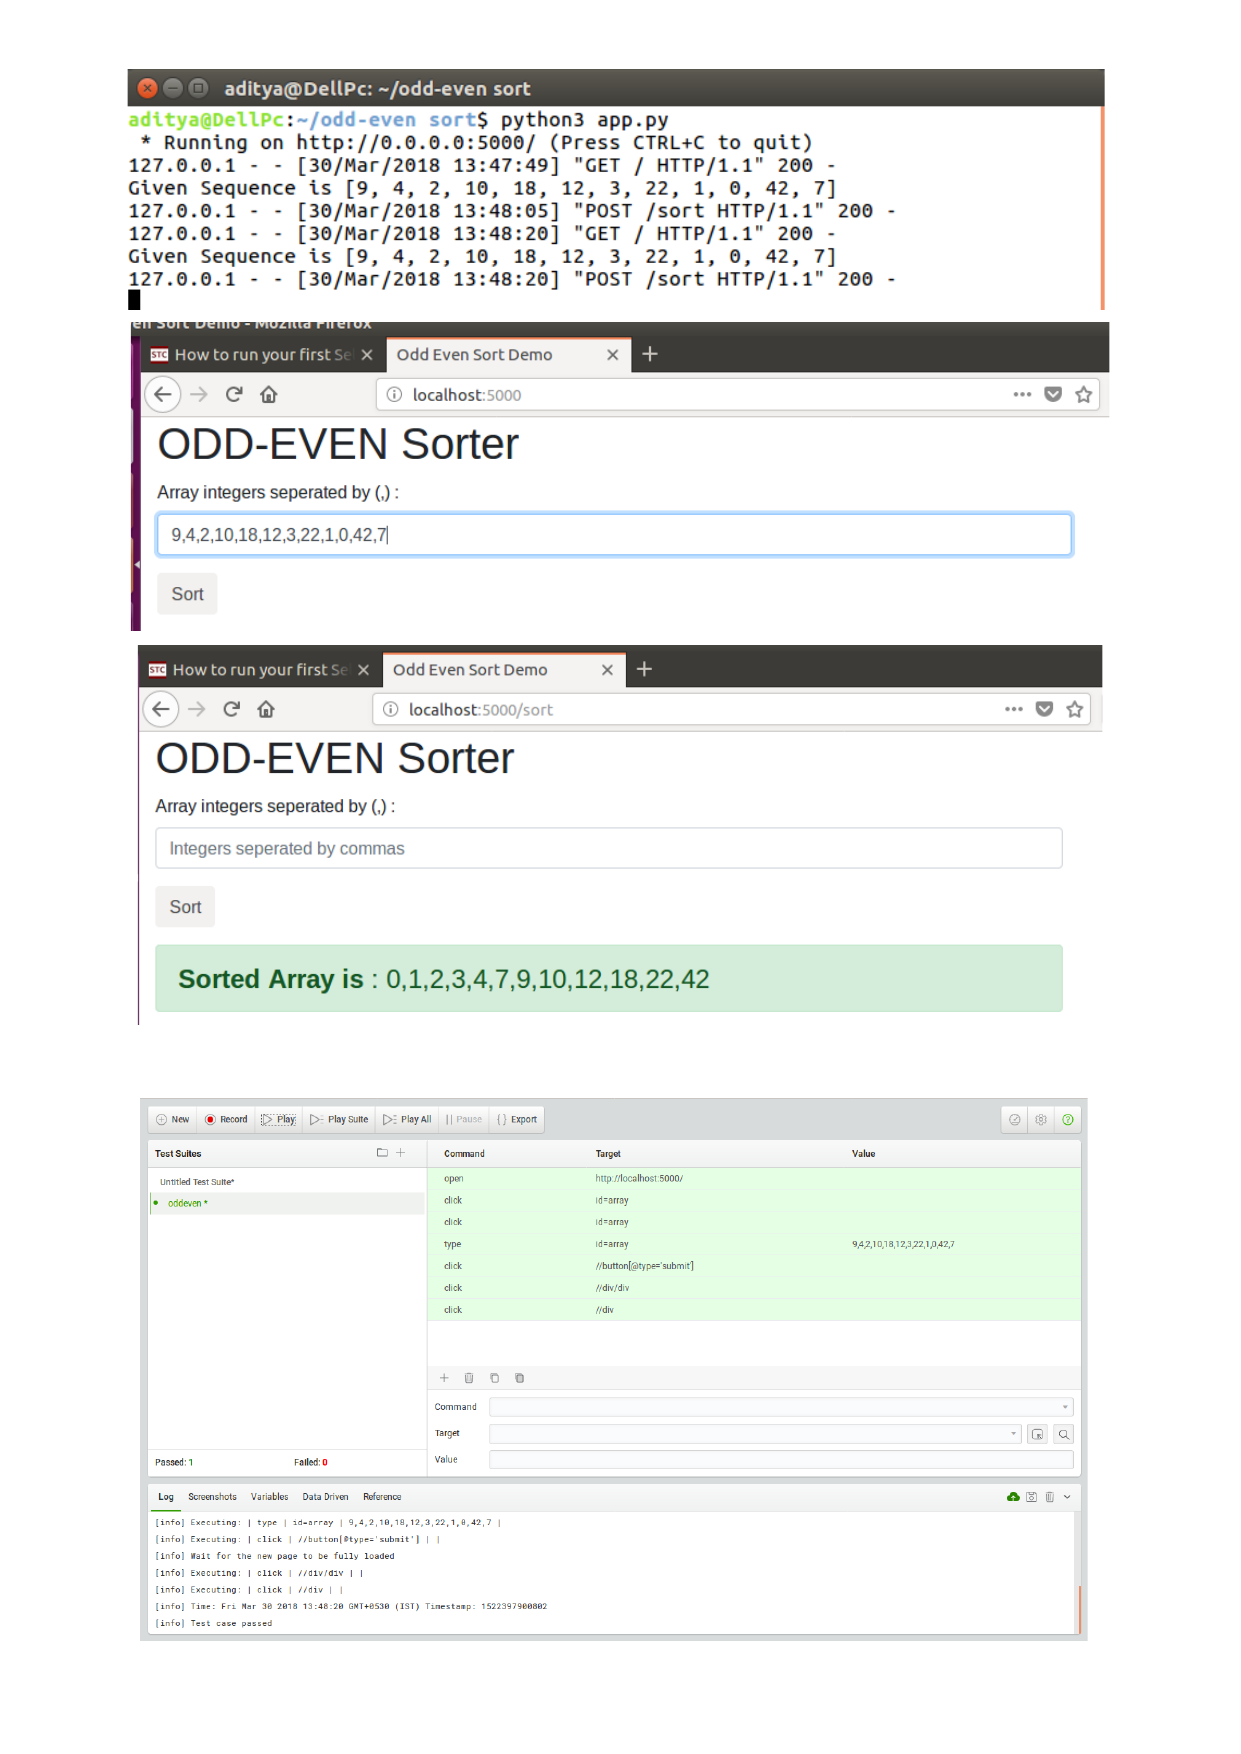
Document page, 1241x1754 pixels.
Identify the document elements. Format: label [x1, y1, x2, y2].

picture [140, 1098, 1088, 1641]
picture [127, 69, 1105, 310]
picture [130, 322, 1110, 631]
picture [137, 645, 1103, 1025]
